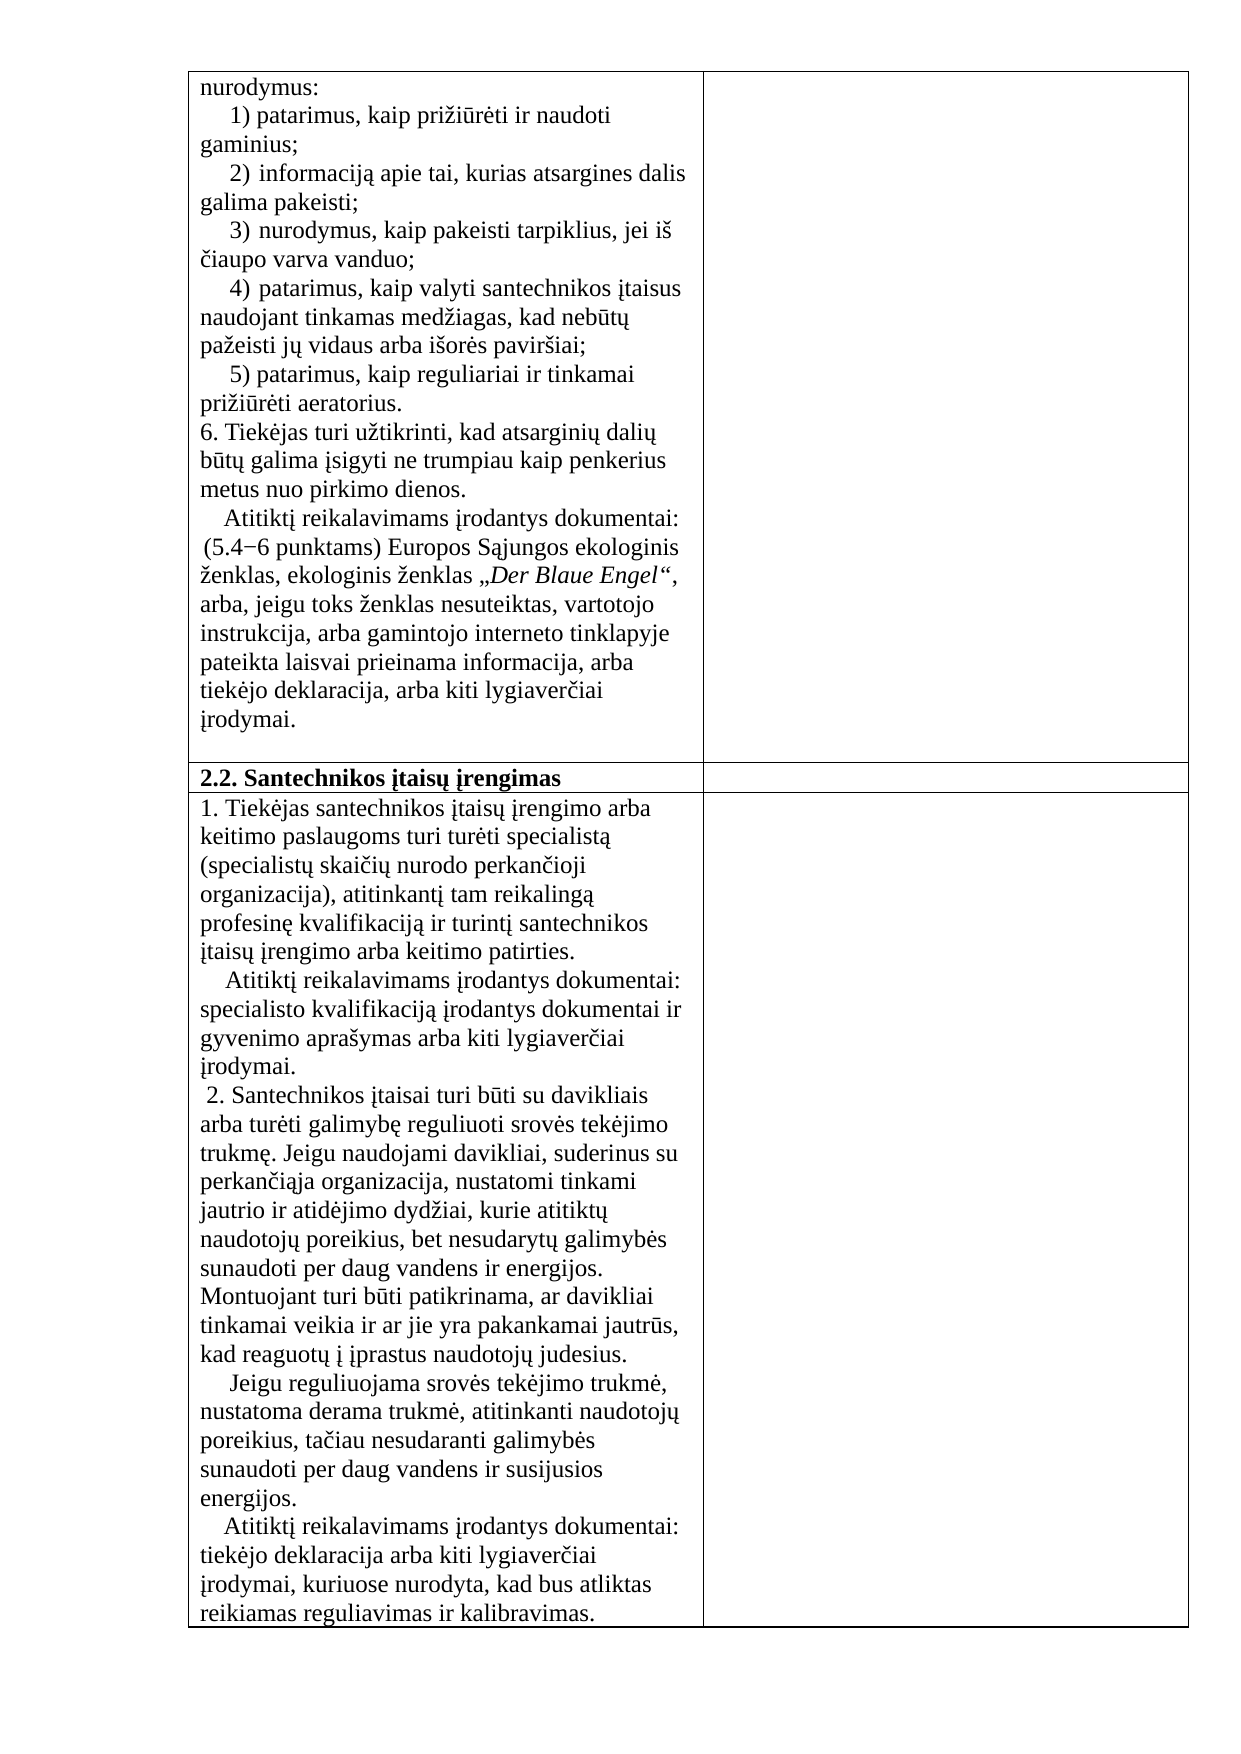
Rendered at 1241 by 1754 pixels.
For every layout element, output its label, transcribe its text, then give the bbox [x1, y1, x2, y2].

table_cell [704, 793, 1188, 1626]
table_cell 1. Tiekėjas santechnikos įtaisų įrengimo arba keitimo paslaugoms turi turėti specialistą (specialistų skaičių nurodo perkančioji organizacija), atitinkantį tam reikalingą profesinę kvalifikaciją ir turintį santechnikos įtaisų įrengimo arba keitimo patirties. Atitiktį reikalavimams įrodantys dokumentai: specialisto kvalifikaciją įrodantys dokumentai ir gyvenimo aprašymas arba kiti lygiaverčiai įrodymai. 2. Santechnikos įtaisai turi būti su davikliais arba turėti galimybę reguliuoti srovės tekėjimo trukmę. Jeigu naudojami davikliai, suderinus su perkančiąja organizacija, nustatomi tinkami jautrio ir atidėjimo dydžiai, kurie atitiktų naudotojų poreikius, bet nesudarytų galimybės sunaudoti per daug vandens ir energijos. Montuojant turi būti patikrinama, ar davikliai tinkamai veikia ir ar jie yra pakankamai jautrūs, kad reaguotų į įprastus naudotojų judesius. Jeigu reguliuojama srovės tekėjimo trukmė, nustatoma derama trukmė, atitinkanti naudotojų poreikius, tačiau nesudaranti galimybės sunaudoti per daug vandens ir susijusios energijos. Atitiktį reikalavimams įrodantys dokumentai: tiekėjo deklaracija arba kiti lygiaverčiai įrodymai, kuriuose nurodyta, kad bus atliktas reikiamas reguliavimas ir kalibravimas. [189, 793, 703, 1626]
table_cell [704, 72, 1188, 762]
table_cell 2.2. Santechnikos įtaisų įrengimas [189, 763, 703, 792]
table_cell [704, 763, 1188, 792]
table_cell nurodymus: 1) patarimus, kaip prižiūrėti ir naudoti gaminius; informaciją apie tai, kurias atsargines dalis galima pakeisti; nurodymus, kaip pakeisti tarpiklius, jei iš čiaupo varva vanduo; patarimus, kaip valyti santechnikos įtaisus naudojant tinkamas medžiagas, kad nebūtų pažeisti jų vidaus arba išorės paviršiai; 5) patarimus, kaip reguliariai ir tinkamai prižiūrėti aeratorius. 6. Tiekėjas turi užtikrinti, kad atsarginių dalių būtų galima įsigyti ne trumpiau kaip penkerius metus nuo pirkimo dienos. Atitiktį reikalavimams įrodantys dokumentai: (5.4−6 punktams) Europos Sąjungos ekologinis ženklas, ekologinis ženklas „Der Blaue Engel“, arba, jeigu toks ženklas nesuteiktas, vartotojo instrukcija, arba gamintojo interneto tinklapyje pateikta laisvai prieinama informacija, arba tiekėjo deklaracija, arba kiti lygiaverčiai įrodymai. [189, 72, 703, 762]
